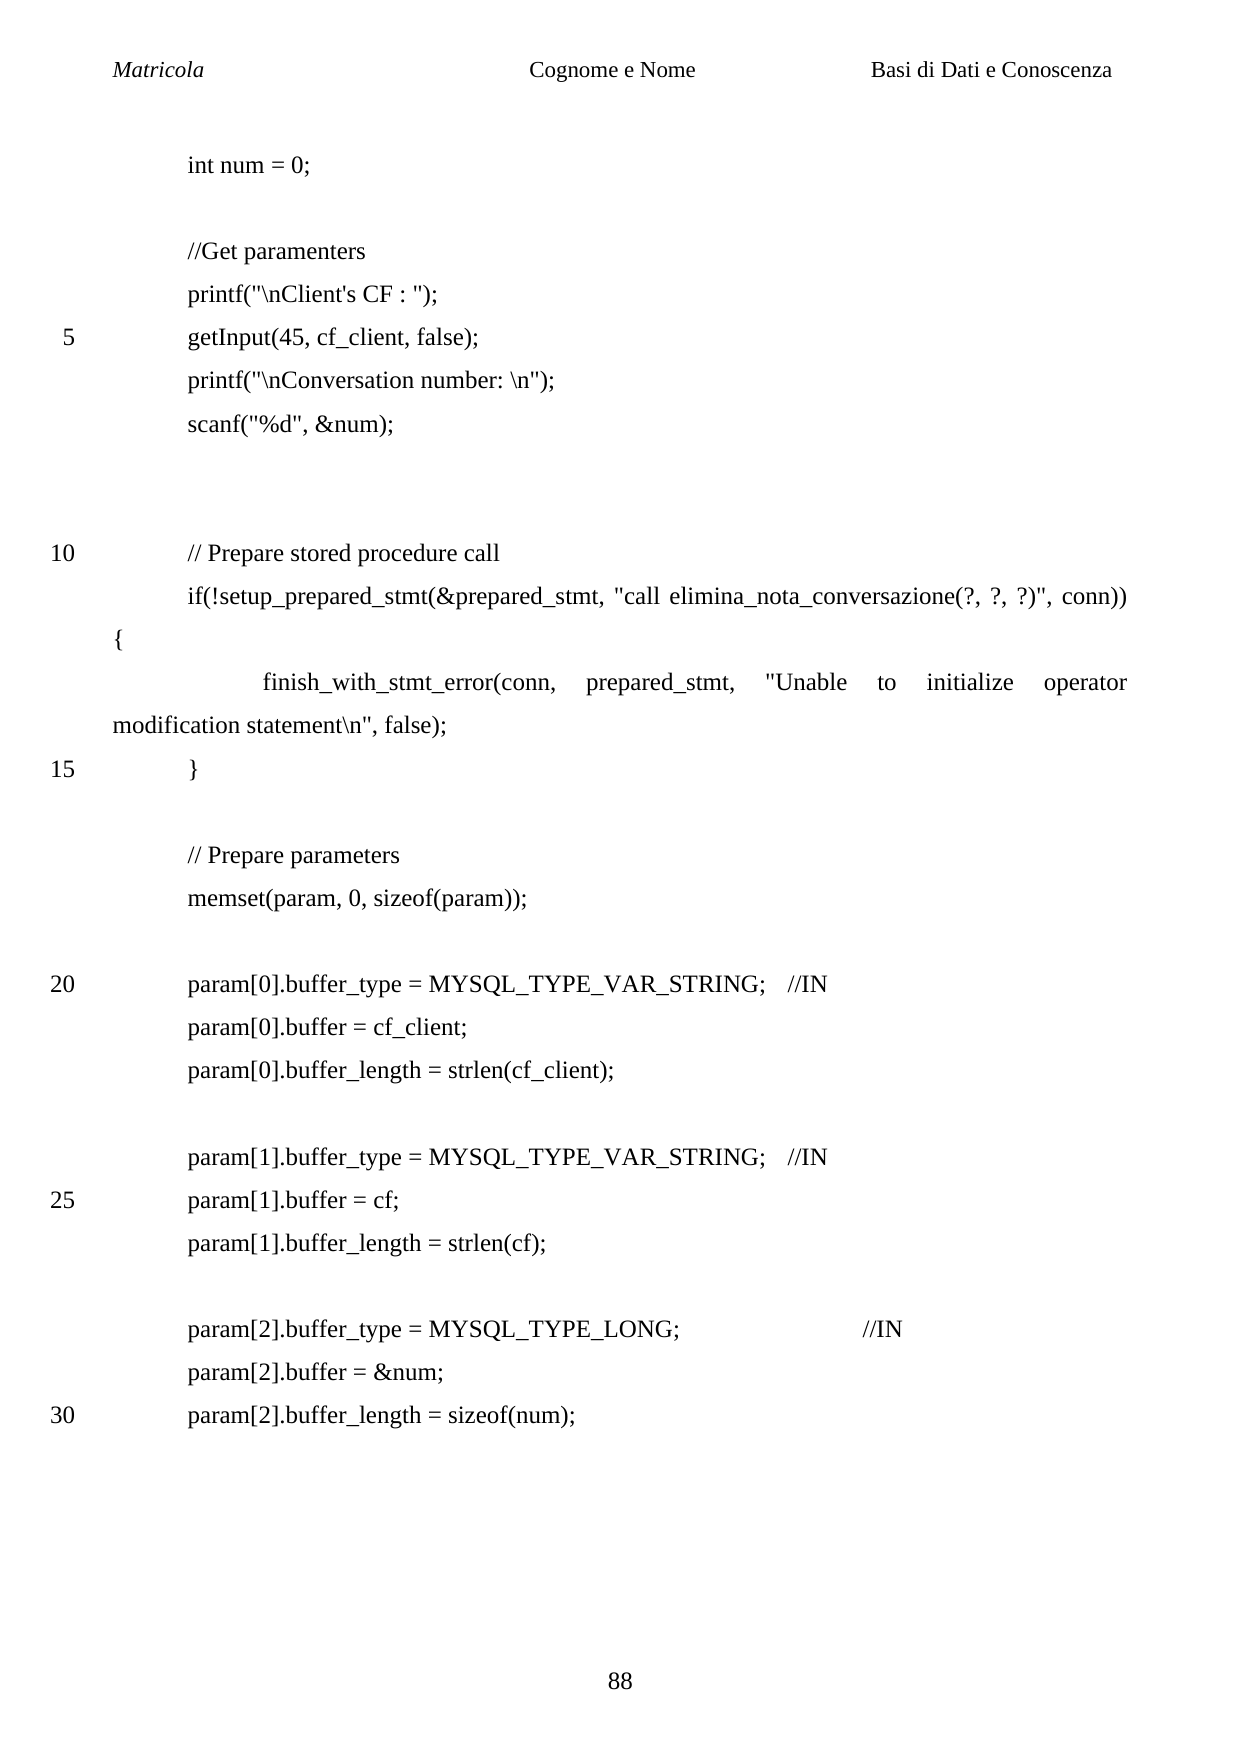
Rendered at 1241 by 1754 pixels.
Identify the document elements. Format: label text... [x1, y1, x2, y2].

text //Get paramenters [112, 236, 1128, 265]
text printf("\nConversation number: \n"); [112, 366, 1128, 394]
text // Prepare parameters [112, 840, 1128, 869]
text param[0].buffer_length = strlen(cf_client); [112, 1056, 1128, 1084]
text scanf("%d", &num); [112, 409, 1128, 437]
text printf("\nClient's CF : "); [112, 279, 1128, 308]
text param[1].buffer_type = MYSQL_TYPE_VAR_STRING; //IN [112, 1142, 1128, 1171]
text param[0].buffer_type = MYSQL_TYPE_VAR_STRING; //IN [112, 969, 1128, 998]
text param[1].buffer = cf; [112, 1185, 1128, 1214]
text param[2].buffer_type = MYSQL_TYPE_LONG; //IN [112, 1314, 1128, 1343]
text param[1].buffer_length = strlen(cf); [112, 1228, 1128, 1257]
text getInput(45, cf_client, false); [112, 322, 1128, 351]
text param[2].buffer = &num; [112, 1357, 1128, 1386]
text finish_with_stmt_error(conn, prepared_stmt, "Unable to initialize operator modification statement\n", false); [112, 667, 1128, 739]
text param[2].buffer_length = sizeof(num); [112, 1401, 1128, 1429]
text int num = 0; [112, 150, 1128, 179]
text param[0].buffer = cf_client; [112, 1012, 1128, 1041]
text if(!setup_prepared_stmt(&prepared_stmt, "call elimina_nota_conversazione(?, ?, ?)", conn)) { [112, 581, 1128, 653]
text // Prepare stored procedure call [112, 538, 1128, 567]
text } [112, 754, 1128, 782]
text memset(param, 0, sizeof(param)); [112, 883, 1128, 912]
